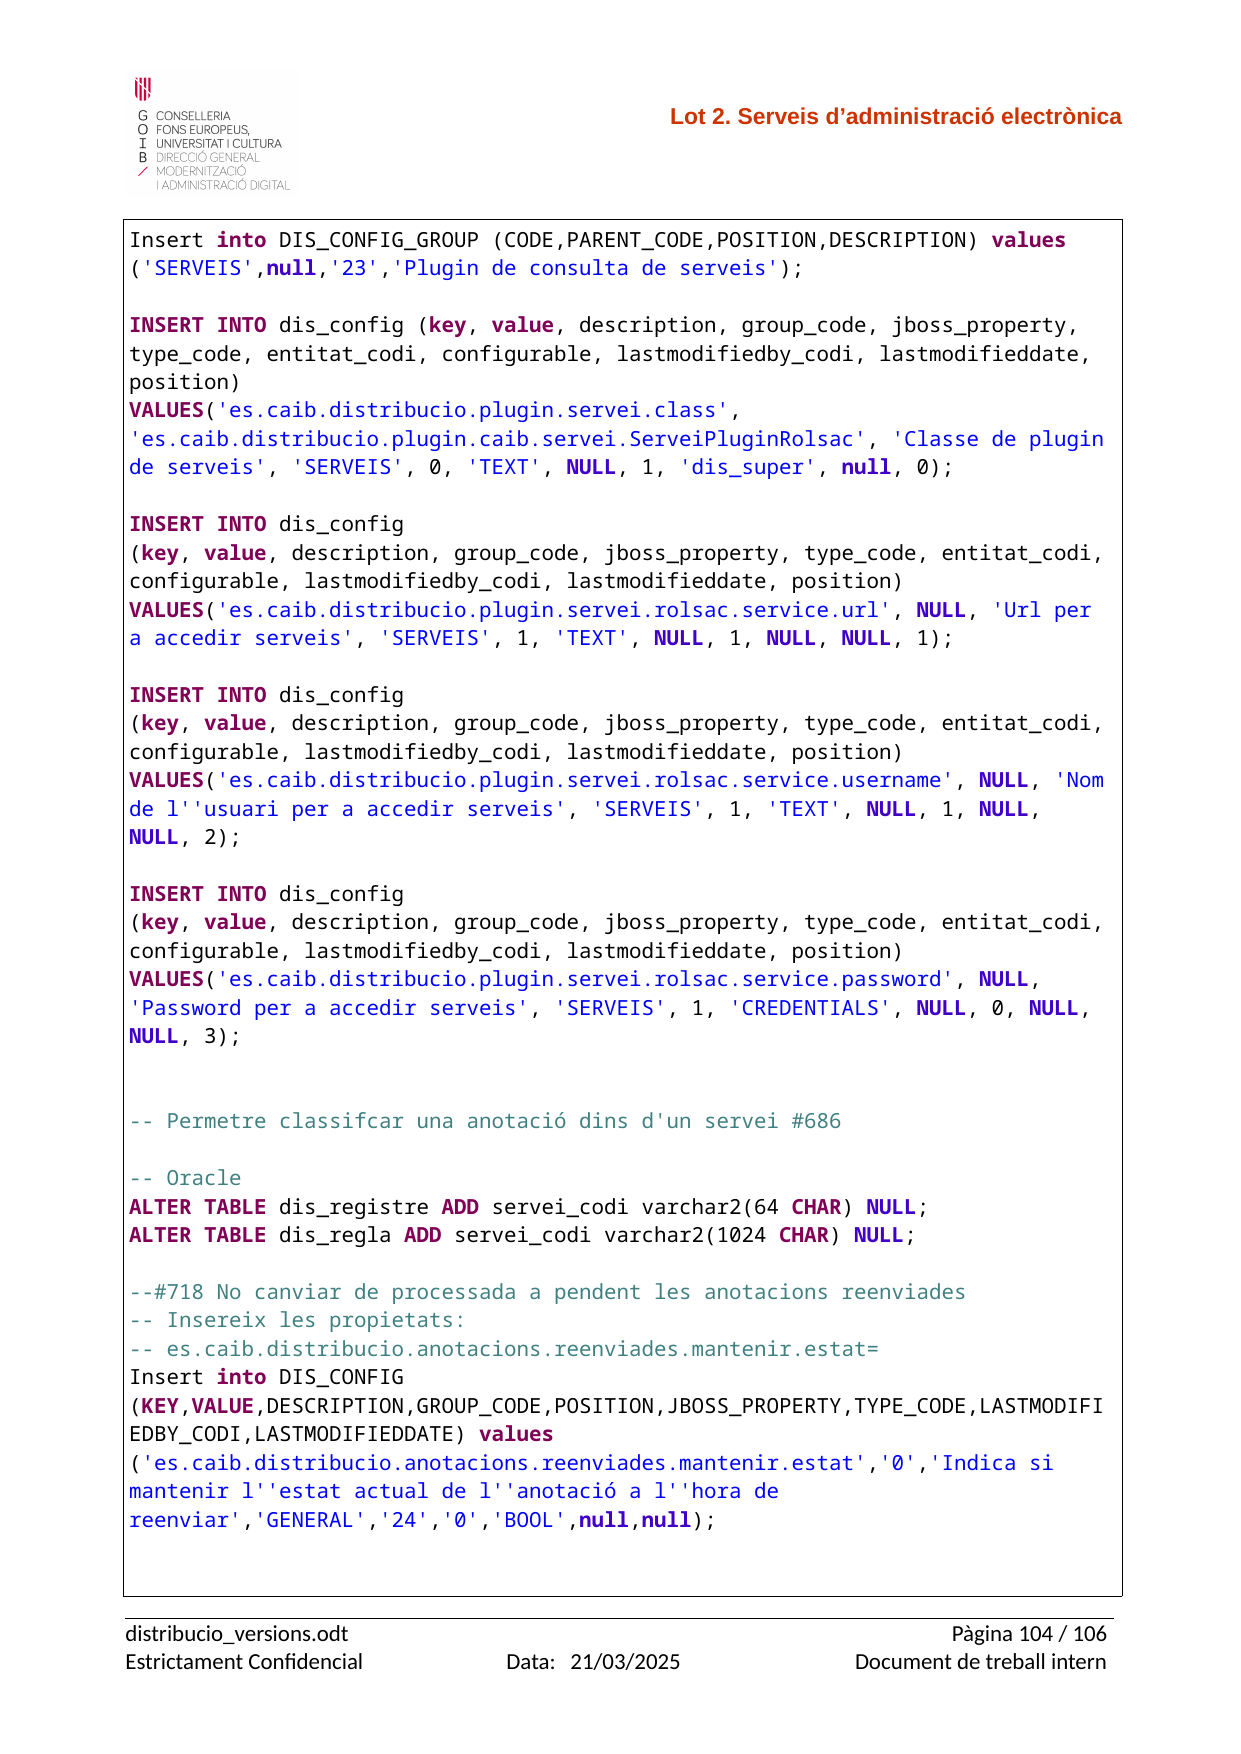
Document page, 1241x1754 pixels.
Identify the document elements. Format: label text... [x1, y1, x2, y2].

picture [126, 70, 299, 197]
table_header Insert into DIS_CONFIG_GROUP (CODE,PARENT_CODE,POSITION,DESCRIPTION) values ('SERVEIS',null,'23','Plugin de consulta de serveis'); INSERT INTO dis_config (key, value, description, group_code, jboss_property, type_code, entitat_codi, configurable, lastmodifiedby_codi, lastmodifieddate, position) VALUES('es.caib.distribucio.plugin.servei.class', 'es.caib.distribucio.plugin.caib.servei.ServeiPluginRolsac', 'Classe de plugin de serveis', 'SERVEIS', 0, 'TEXT', NULL, 1, 'dis_super', null, 0); INSERT INTO dis_config (key, value, description, group_code, jboss_property, type_code, entitat_codi, configurable, lastmodifiedby_codi, lastmodifieddate, position) VALUES('es.caib.distribucio.plugin.servei.rolsac.service.url', NULL, 'Url per a accedir serveis', 'SERVEIS', 1, 'TEXT', NULL, 1, NULL, NULL, 1); INSERT INTO dis_config (key, value, description, group_code, jboss_property, type_code, entitat_codi, configurable, lastmodifiedby_codi, lastmodifieddate, position) VALUES('es.caib.distribucio.plugin.servei.rolsac.service.username', NULL, 'Nom de l''usuari per a accedir serveis', 'SERVEIS', 1, 'TEXT', NULL, 1, NULL, NULL, 2); INSERT INTO dis_config (key, value, description, group_code, jboss_property, type_code, entitat_codi, configurable, lastmodifiedby_codi, lastmodifieddate, position) VALUES('es.caib.distribucio.plugin.servei.rolsac.service.password', NULL, 'Password per a accedir serveis', 'SERVEIS', 1, 'CREDENTIALS', NULL, 0, NULL, NULL, 3); -- Permetre classifcar una anotació dins d'un servei #686 -- Oracle ALTER TABLE dis_registre ADD servei_codi varchar2(64 CHAR) NULL; ALTER TABLE dis_regla ADD servei_codi varchar2(1024 CHAR) NULL; --#718 No canviar de processada a pendent les anotacions reenviades -- Insereix les propietats: -- es.caib.distribucio.anotacions.reenviades.mantenir.estat= Insert into DIS_CONFIG (KEY,VALUE,DESCRIPTION,GROUP_CODE,POSITION,JBOSS_PROPERTY,TYPE_CODE,LASTMODIFIEDBY_CODI,LASTMODIFIEDDATE) values ('es.caib.distribucio.anotacions.reenviades.mantenir.estat','0','Indica si mantenir l''estat actual de l''anotació a l''hora de reenviar','GENERAL','24','0','BOOL',null,null); [124, 220, 1122, 1596]
